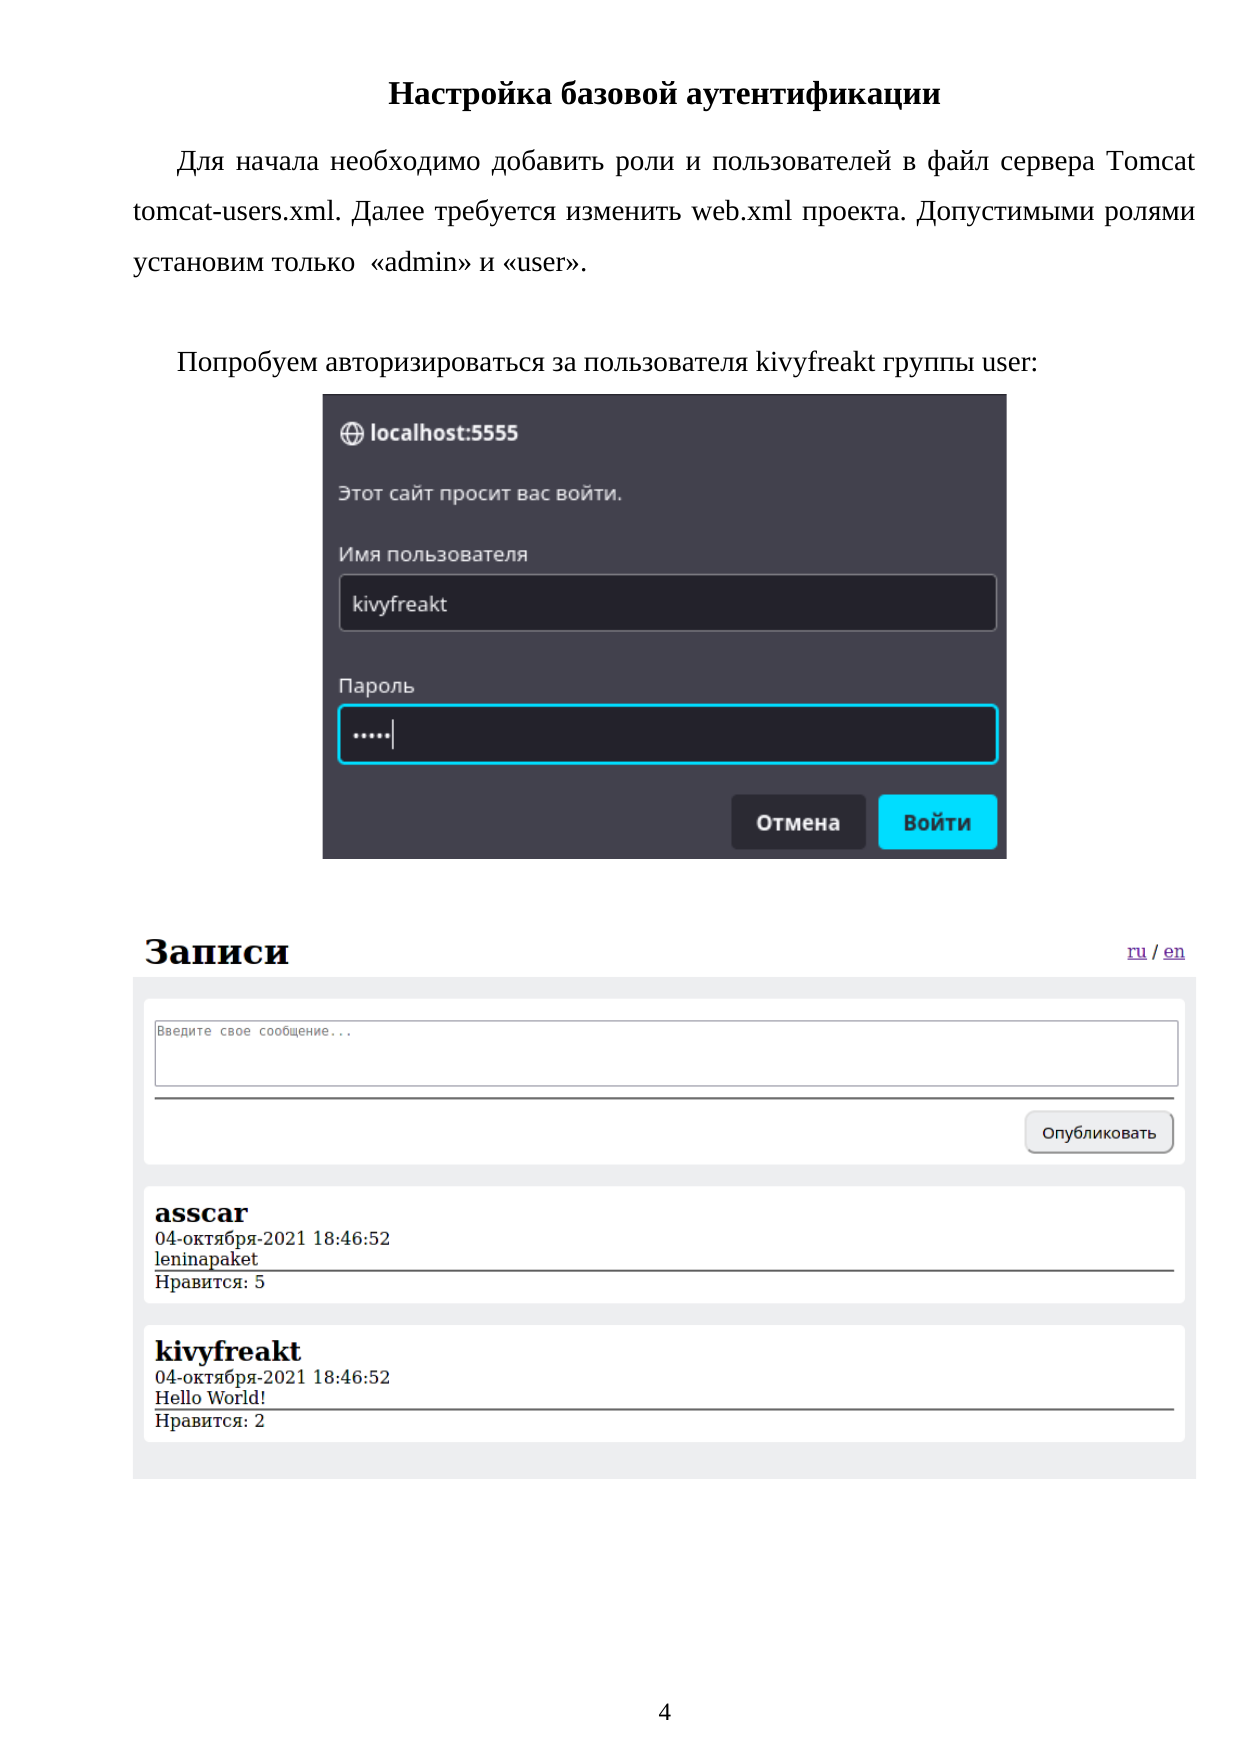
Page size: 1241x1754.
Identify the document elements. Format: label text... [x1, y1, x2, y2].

text Для начала необходимо добавить роли и пользователей в файл сервера Tomcat tomcat-users.xml. Далее требуется изменить web.xml проекта. Допустимыми ролями установим только «admin» и «user». [133, 143, 1196, 277]
subtitle Настройка базовой аутентификации [133, 73, 1196, 112]
text Попробуем авторизироваться за пользователя kivyfreakt группы user: [133, 344, 1196, 378]
picture [322, 394, 1007, 859]
picture [132, 925, 1197, 1479]
